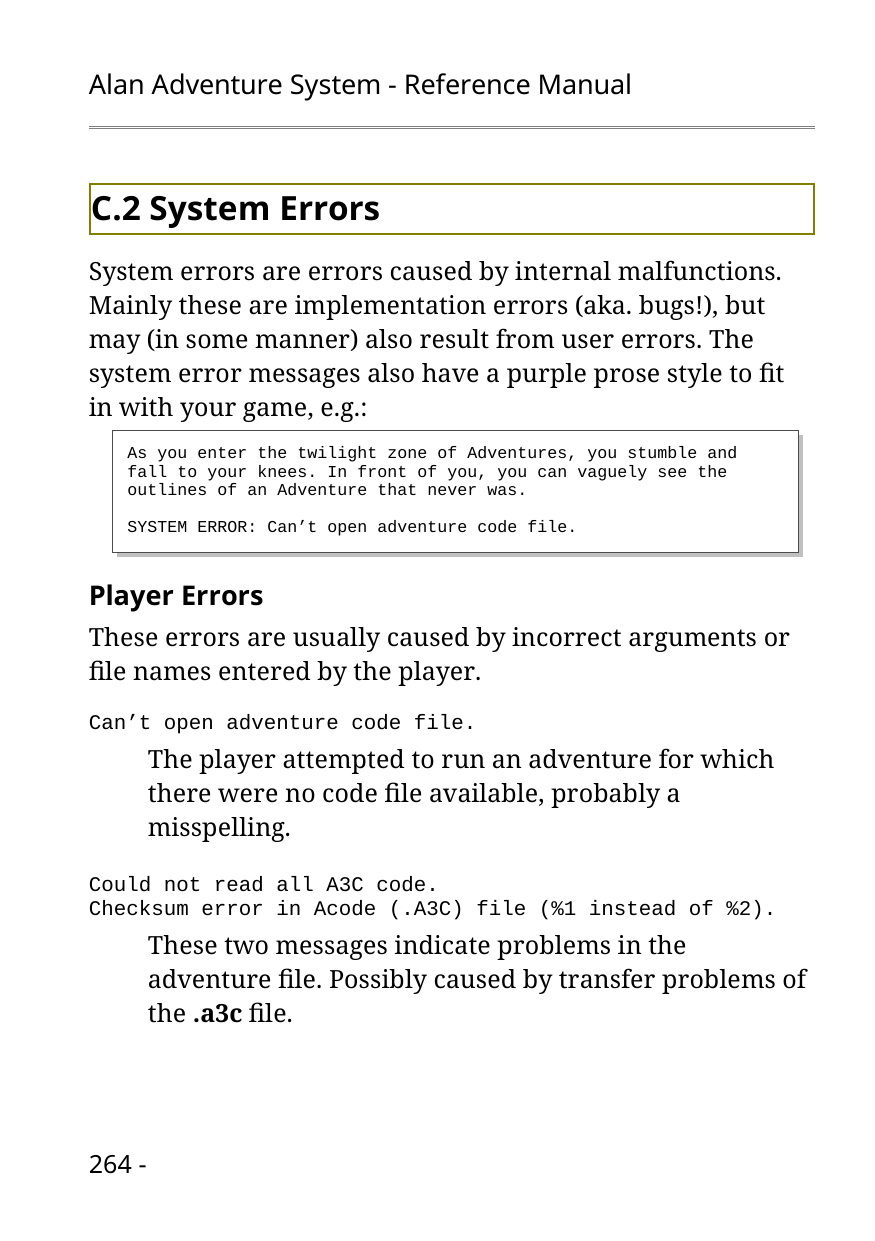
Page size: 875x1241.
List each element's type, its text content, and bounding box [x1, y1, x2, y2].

text The player attempted to run an adventure for which there were no code file available, probably a misspelling. [148, 742, 815, 844]
subtitle Player Errors [88, 576, 815, 613]
text These two messages indicate problems in the adventure file. Possibly caused by transfer problems of the .a3c file. [148, 928, 815, 1030]
text System errors are errors caused by internal malfunctions. Mainly these are im­plementation errors (aka. bugs!), but may (in some manner) also result from user errors. The system error messages also have a purple prose style to fit in with your game, e.g.: [88, 254, 815, 423]
text Can’t open adventure code file. [88, 712, 815, 736]
text Could not read all A3C code. Checksum error in Acode (.A3C) file (%1 instead of %2). [88, 874, 815, 922]
text These errors are usually caused by incorrect arguments or file names entered by the player. [88, 620, 815, 688]
text As you enter the twilight zone of Adventures, you stumble and fall to your knees. In front of you, you can vaguely see the outlines of an Adventure that never was. SYSTEM ERROR: Can’t open adventure code file. [113, 431, 798, 552]
subtitle System Errors [91, 185, 813, 233]
